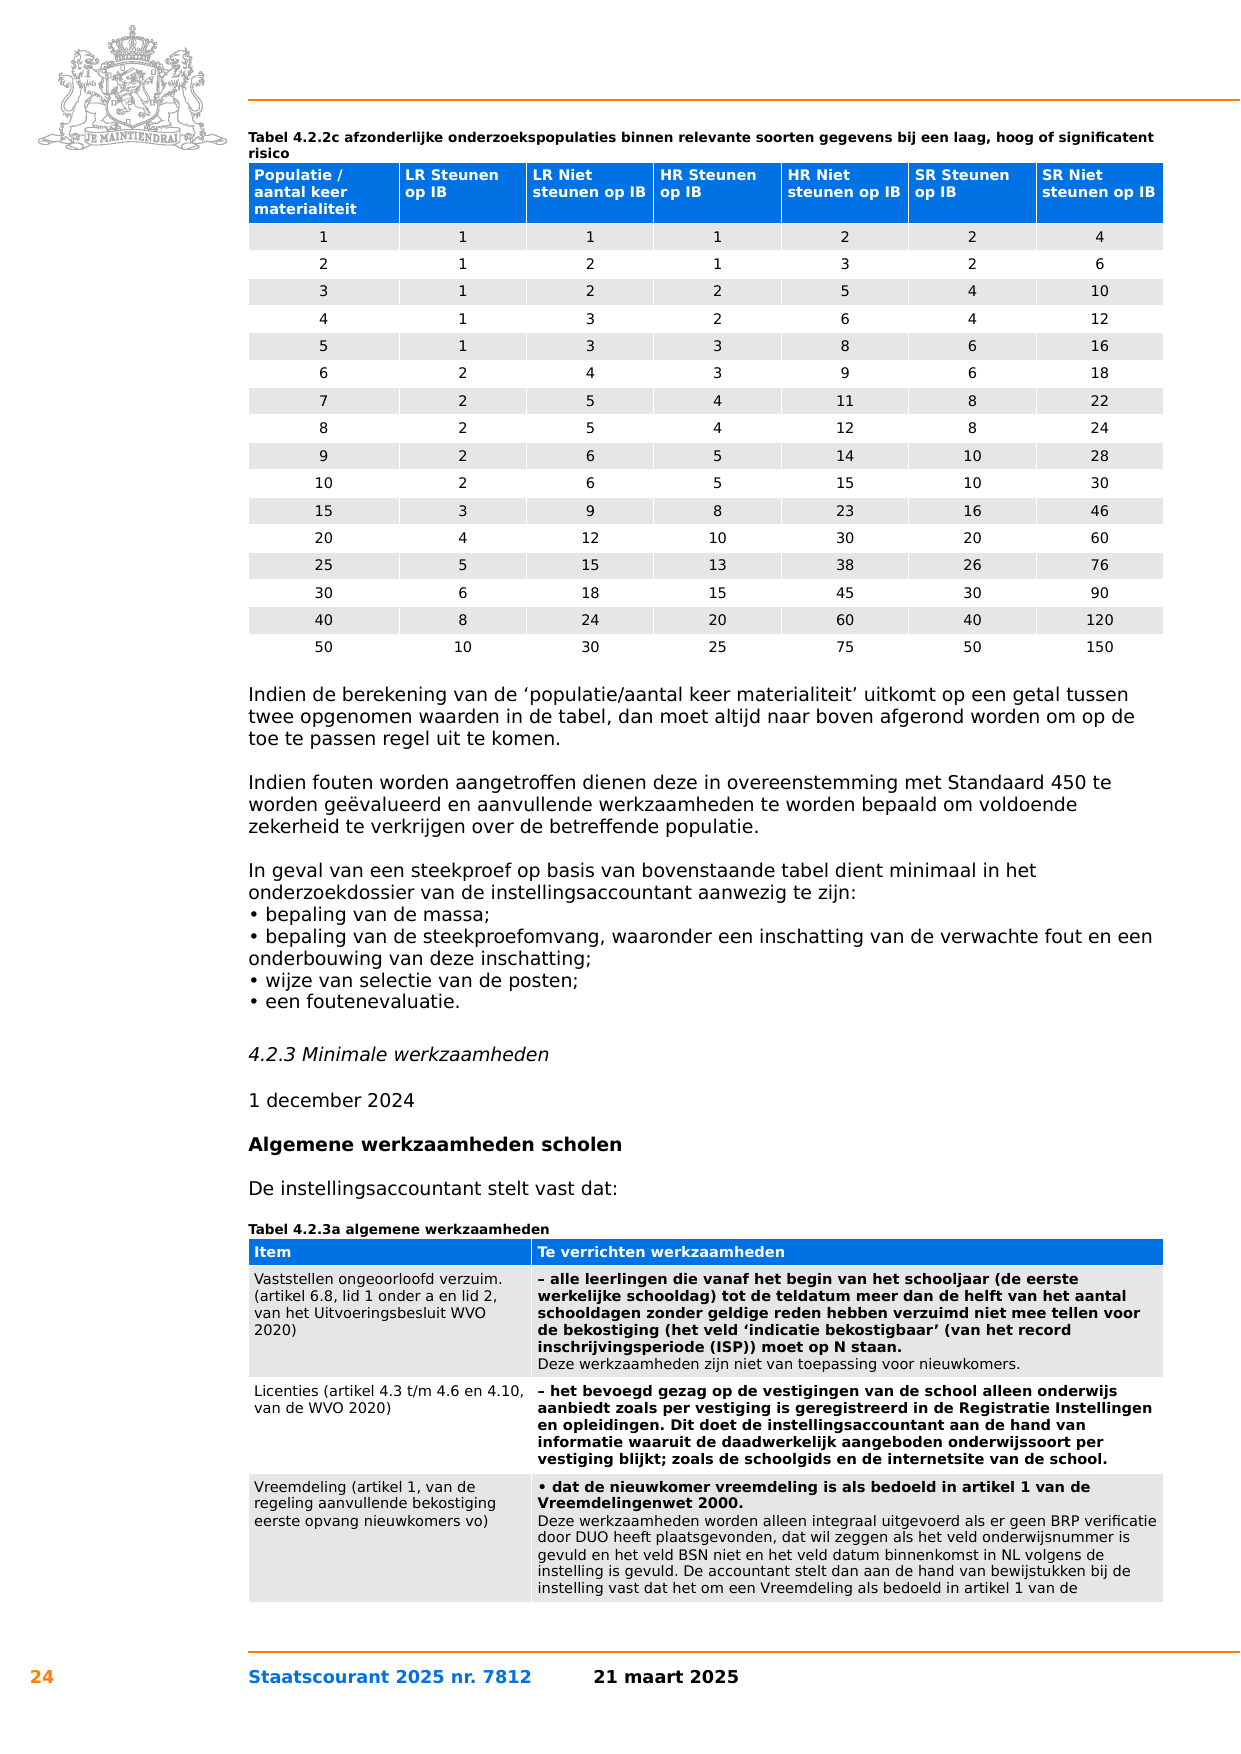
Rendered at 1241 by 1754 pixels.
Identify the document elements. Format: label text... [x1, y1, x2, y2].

table_cell 45 [782, 580, 908, 606]
table_cell 15 [249, 498, 399, 524]
picture [38, 25, 227, 150]
table_cell 1 [654, 224, 781, 250]
table_cell 8 [909, 388, 1036, 414]
text • bepaling van de steekproefomvang, waaronder een inschatting van de verwachte fout en een onderbouwing van deze inschatting; [248, 926, 1163, 969]
table_cell 120 [1037, 607, 1163, 634]
table_cell 2 [782, 224, 908, 250]
table_cell 10 [1037, 279, 1163, 305]
table_cell 16 [1037, 333, 1163, 360]
table_cell 25 [654, 635, 781, 661]
table_cell 18 [1037, 361, 1163, 387]
table_cell 7 [249, 388, 399, 414]
table_cell 5 [782, 279, 908, 305]
text • bepaling van de massa; [248, 903, 1163, 926]
text Indien fouten worden aangetroffen dienen deze in overeenstemming met Standaard 450 te worden geëvalueerd en aanvullende werkzaamheden te worden bepaald om voldoende zekerheid te verkrijgen over de betreffende populatie. [248, 772, 1163, 838]
table_cell 1 [400, 224, 526, 250]
table_cell 2 [400, 443, 526, 469]
table_cell 3 [782, 251, 908, 277]
table_cell – alle leerlingen die vanaf het begin van het schooljaar (de eerste werkelijke schooldag) tot de teldatum meer dan de helft van het aantal schooldagen zonder geldige reden hebben verzuimd niet mee tellen voor de bekostiging (het veld ‘indicatie bekostigbaar’ (van het record inschrijvingsperiode (ISP)) moet op N staan. Deze werkzaamheden zijn niet van toepassing voor nieuwkomers. [532, 1266, 1163, 1377]
table_cell 3 [527, 306, 653, 332]
table_cell 30 [782, 525, 908, 551]
table_cell 2 [527, 251, 653, 277]
table_cell 150 [1037, 635, 1163, 661]
table_cell 20 [909, 525, 1036, 551]
table_cell 30 [909, 580, 1036, 606]
table_cell 2 [909, 224, 1036, 250]
table_cell 8 [654, 498, 781, 524]
table_cell 28 [1037, 443, 1163, 469]
table_cell 2 [909, 251, 1036, 277]
table_cell 8 [249, 416, 399, 442]
table_cell 10 [249, 470, 399, 497]
table_cell 1 [654, 251, 781, 277]
table_cell 60 [782, 607, 908, 634]
table_cell 2 [527, 279, 653, 305]
table_cell 13 [654, 553, 781, 579]
table_cell 8 [782, 333, 908, 360]
table_cell 4 [249, 306, 399, 332]
table_cell 16 [909, 498, 1036, 524]
table_cell 11 [782, 388, 908, 414]
table_cell 6 [909, 361, 1036, 387]
table_cell SR Niet steunen op IB [1037, 163, 1163, 223]
table_cell 3 [249, 279, 399, 305]
table_cell 2 [654, 279, 781, 305]
table_cell 5 [654, 470, 781, 497]
table_cell 4 [527, 361, 653, 387]
table_cell 6 [400, 580, 526, 606]
table_cell 9 [782, 361, 908, 387]
table_cell 76 [1037, 553, 1163, 579]
table_cell 5 [527, 416, 653, 442]
table_cell 75 [782, 635, 908, 661]
table_cell 10 [654, 525, 781, 551]
table_cell 23 [782, 498, 908, 524]
table_cell 9 [249, 443, 399, 469]
table_cell 90 [1037, 580, 1163, 606]
table_cell Populatie / aantal keer materialiteit [249, 163, 399, 223]
table_cell 1 [249, 224, 399, 250]
table_cell 18 [527, 580, 653, 606]
table_cell Te verrichten werkzaamheden [532, 1239, 1163, 1265]
table_cell LR Niet steunen op IB [527, 163, 653, 223]
table_cell 6 [527, 443, 653, 469]
table_cell 5 [654, 443, 781, 469]
table_cell Item [249, 1239, 531, 1265]
table_cell 10 [909, 470, 1036, 497]
table_cell 6 [782, 306, 908, 332]
table_cell 50 [249, 635, 399, 661]
table_cell 1 [400, 306, 526, 332]
table_cell 40 [909, 607, 1036, 634]
table_cell 6 [909, 333, 1036, 360]
table_cell 20 [249, 525, 399, 551]
table_cell 4 [654, 416, 781, 442]
table_cell – het bevoegd gezag op de vestigingen van de school alleen onderwijs aanbiedt zoals per vestiging is geregistreerd in de Registratie Instellingen en opleidingen. Dit doet de instellingsaccountant aan de hand van informatie waaruit de daadwerkelijk aangeboden onderwijssoort per vestiging blijkt; zoals de schoolgids en de internetsite van de school. [532, 1379, 1163, 1473]
table_cell 3 [400, 498, 526, 524]
table_cell 22 [1037, 388, 1163, 414]
table_cell Vreemdeling (artikel 1, van de regeling aanvullende bekostiging eerste opvang nieuwkomers vo) [249, 1474, 531, 1602]
table_cell 1 [400, 251, 526, 277]
table_cell 5 [527, 388, 653, 414]
table_cell 1 [400, 333, 526, 360]
table_cell 3 [654, 361, 781, 387]
table_cell 4 [909, 306, 1036, 332]
table_cell 1 [527, 224, 653, 250]
table_cell HR Steunen op IB [654, 163, 781, 223]
table_cell 15 [782, 470, 908, 497]
table_cell Licenties (artikel 4.3 t/m 4.6 en 4.10, van de WVO 2020) [249, 1379, 531, 1473]
table_cell 4 [1037, 224, 1163, 250]
table_cell 25 [249, 553, 399, 579]
table_cell 50 [909, 635, 1036, 661]
table_cell 40 [249, 607, 399, 634]
table_cell 12 [1037, 306, 1163, 332]
table_cell 2 [400, 470, 526, 497]
subtitle Algemene werkzaamheden scholen [248, 1134, 1163, 1156]
text • een foutenevaluatie. [248, 991, 1163, 1013]
table_cell 2 [400, 388, 526, 414]
table_cell 24 [527, 607, 653, 634]
subtitle 4.2.3 Minimale werkzaamheden [248, 1043, 1163, 1065]
text 1 december 2024 [248, 1090, 1163, 1112]
text De instellingsaccountant stelt vast dat: [248, 1178, 1163, 1200]
table_cell 60 [1037, 525, 1163, 551]
table_cell 30 [249, 580, 399, 606]
table_cell HR Niet steunen op IB [782, 163, 908, 223]
table_cell 2 [400, 416, 526, 442]
table_cell 10 [909, 443, 1036, 469]
table_cell 14 [782, 443, 908, 469]
table_cell 12 [782, 416, 908, 442]
text Indien de berekening van de ‘populatie/aantal keer materialiteit’ uitkomt op een getal tussen twee opgenomen waarden in de tabel, dan moet altijd naar boven afgerond worden om op de toe te passen regel uit te komen. [248, 684, 1163, 750]
table_cell 6 [249, 361, 399, 387]
table_header Tabel 4.2.2c afzonderlijke onderzoekspopulaties binnen relevante soorten gegevens bij een laag, hoog of significatent risico [248, 130, 1163, 161]
table_cell 6 [1037, 251, 1163, 277]
table_cell 15 [527, 553, 653, 579]
table_cell 3 [527, 333, 653, 360]
table_cell 24 [1037, 416, 1163, 442]
text In geval van een steekproef op basis van bovenstaande tabel dient minimaal in het onderzoekdossier van de instellingsaccountant aanwezig te zijn: [248, 859, 1163, 903]
table_cell 4 [909, 279, 1036, 305]
table_cell 38 [782, 553, 908, 579]
table_cell 4 [400, 525, 526, 551]
table_cell 2 [654, 306, 781, 332]
table_cell 5 [400, 553, 526, 579]
text • wijze van selectie van de posten; [248, 969, 1163, 991]
table_cell 12 [527, 525, 653, 551]
table_header Tabel 4.2.3a algemene werkzaamheden [248, 1222, 1163, 1238]
table_cell 8 [400, 607, 526, 634]
table_cell 3 [654, 333, 781, 360]
table_cell 10 [400, 635, 526, 661]
table_cell 9 [527, 498, 653, 524]
table_cell 20 [654, 607, 781, 634]
table_cell 15 [654, 580, 781, 606]
table_cell 1 [400, 279, 526, 305]
table_cell 4 [654, 388, 781, 414]
table_cell 30 [527, 635, 653, 661]
table_cell 8 [909, 416, 1036, 442]
table_cell 5 [249, 333, 399, 360]
table_cell 6 [527, 470, 653, 497]
table_cell SR Steunen op IB [909, 163, 1036, 223]
table_cell 46 [1037, 498, 1163, 524]
table_cell Vaststellen ongeoorloofd verzuim. (artikel 6.8, lid 1 onder a en lid 2, van het Uitvoeringsbesluit WVO 2020) [249, 1266, 531, 1377]
table_cell 26 [909, 553, 1036, 579]
table_cell 30 [1037, 470, 1163, 497]
table_cell • dat de nieuwkomer vreemdeling is als bedoeld in artikel 1 van de Vreemdelingenwet 2000. Deze werkzaamheden worden alleen integraal uitgevoerd als er geen BRP verificatie door DUO heeft plaatsgevonden, dat wil zeggen als het veld onderwijsnummer is gevuld en het veld BSN niet en het veld datum binnenkomst in NL volgens de instelling is gevuld. De accountant stelt dan aan de hand van bewijstukken bij de instelling vast dat het om een Vreemdeling als bedoeld in artikel 1 van de [532, 1474, 1163, 1602]
table_cell 2 [400, 361, 526, 387]
table_cell 2 [249, 251, 399, 277]
table_cell LR Steunen op IB [400, 163, 526, 223]
